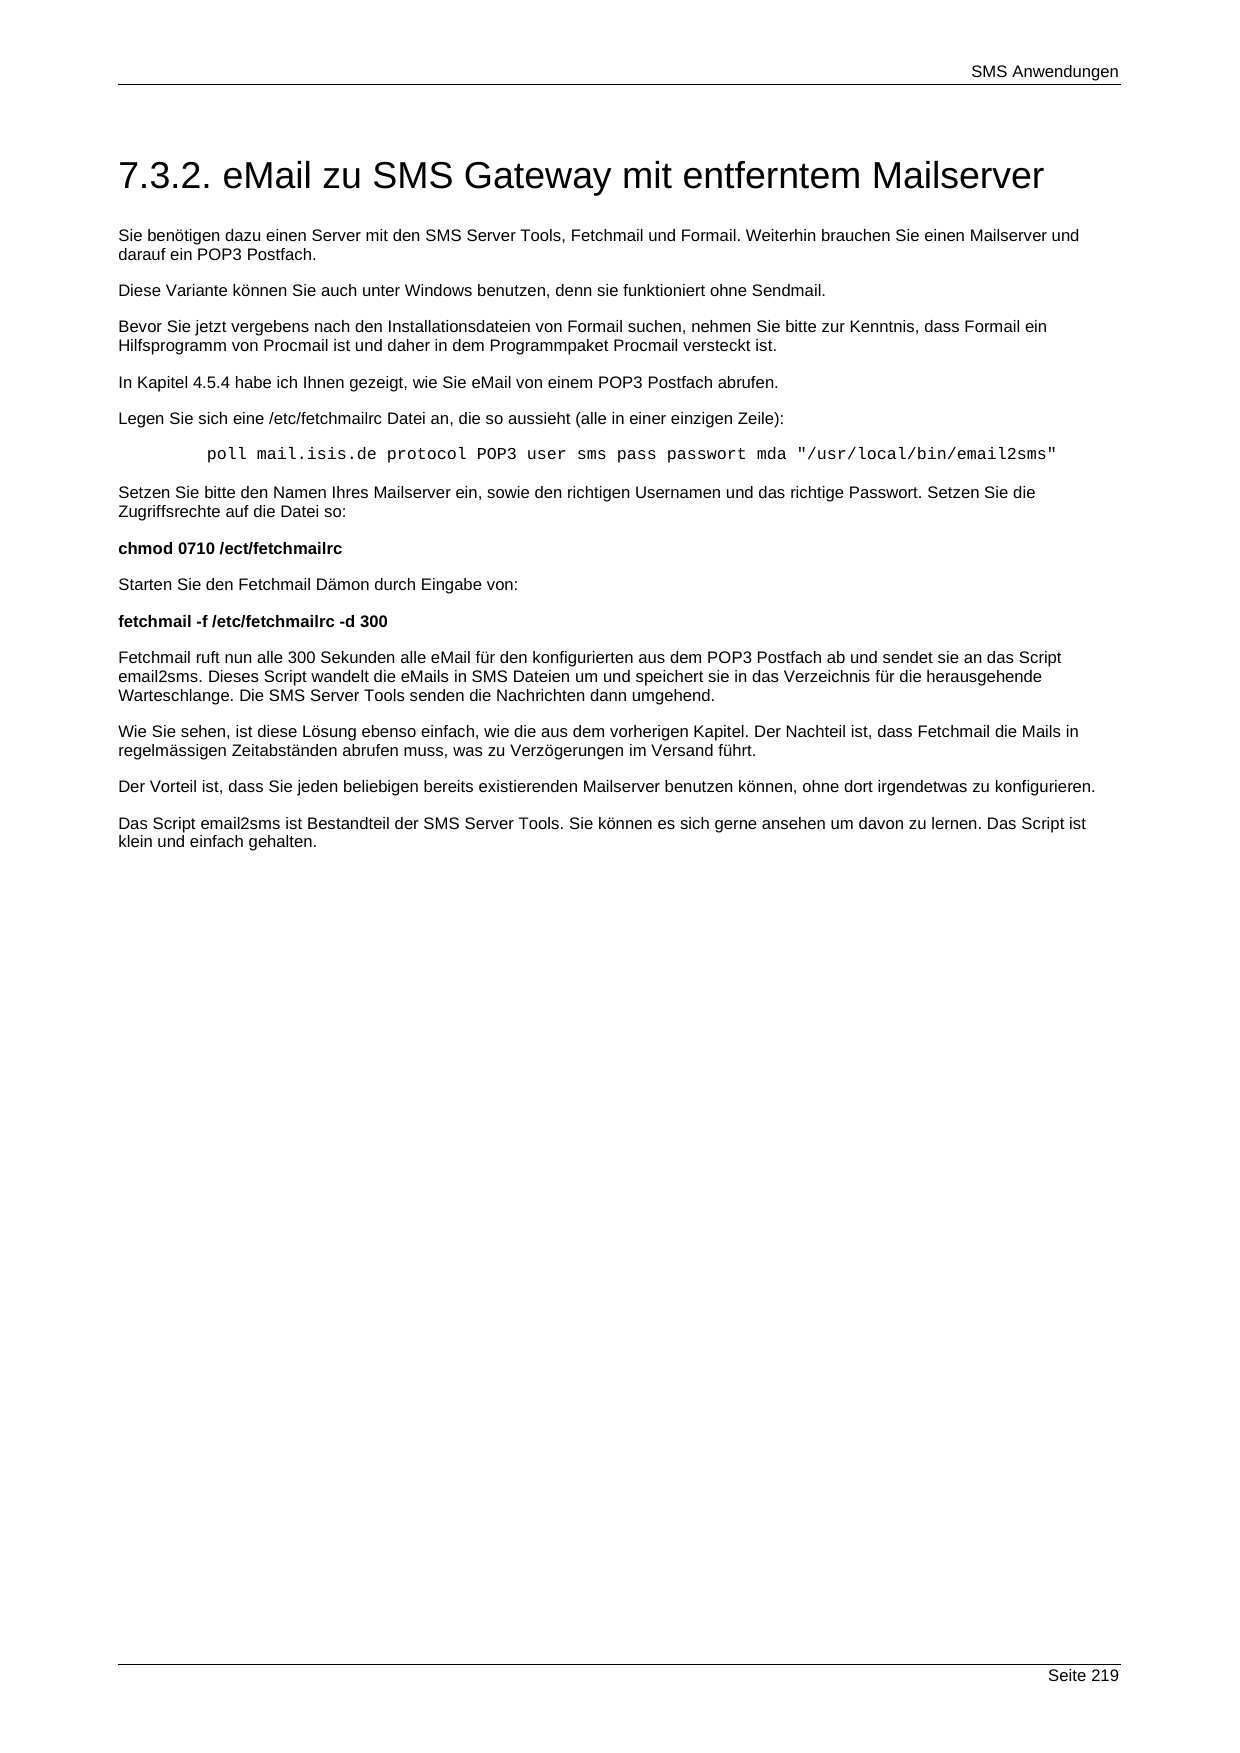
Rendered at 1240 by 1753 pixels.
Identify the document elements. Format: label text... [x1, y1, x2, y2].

text Sie benötigen dazu einen Server mit den SMS Server Tools, Fetchmail und Formail. Weiterhin brauchen Sie einen Mailserver und darauf ein POP3 Postfach. [118, 226, 1121, 263]
text chmod 0710 /ect/fetchmailrc [118, 539, 1121, 558]
text poll mail.isis.de protocol POP3 user sms pass passwort mda "/usr/local/bin/email2sms" [207, 446, 1121, 465]
subtitle eMail zu SMS Gateway mit entferntem Mailserver [118, 154, 1121, 196]
text fetchmail -f /etc/fetchmailrc -d 300 [118, 612, 1121, 631]
text Legen Sie sich eine /etc/fetchmailrc Datei an, die so aussieht (alle in einer einzigen Zeile): [118, 409, 1121, 428]
text Setzen Sie bitte den Namen Ihres Mailserver ein, sowie den richtigen Usernamen und das richtige Passwort. Setzen Sie die Zugriffsrechte auf die Datei so: [118, 484, 1121, 521]
text Starten Sie den Fetchmail Dämon durch Eingabe von: [118, 575, 1121, 594]
text Bevor Sie jetzt vergebens nach den Installationsdateien von Formail suchen, nehmen Sie bitte zur Kenntnis, dass Formail ein Hilfsprogramm von Procmail ist und daher in dem Programmpaket Procmail versteckt ist. [118, 318, 1121, 355]
text In Kapitel 4.5.4 habe ich Ihnen gezeigt, wie Sie eMail von einem POP3 Postfach abrufen. [118, 373, 1121, 392]
text Wie Sie sehen, ist diese Lösung ebenso einfach, wie die aus dem vorherigen Kapitel. Der Nachteil ist, dass Fetchmail die Mails in regelmässigen Zeitabständen abrufen muss, was zu Verzögerungen im Versand führt. [118, 722, 1121, 760]
text Diese Variante können Sie auch unter Windows benutzen, denn sie funktioniert ohne Sendmail. [118, 281, 1121, 300]
text Das Script email2sms ist Bestandteil der SMS Server Tools. Sie können es sich gerne ansehen um davon zu lernen. Das Script ist klein und einfach gehalten. [118, 814, 1121, 851]
text Fetchmail ruft nun alle 300 Sekunden alle eMail für den konfigurierten aus dem POP3 Postfach ab und sendet sie an das Script email2sms. Dieses Script wandelt die eMails in SMS Dateien um und speichert sie in das Verzeichnis für die herausgehende Warteschlange. Die SMS Server Tools senden die Nachrichten dann umgehend. [118, 648, 1121, 704]
text Der Vorteil ist, dass Sie jeden beliebigen bereits existierenden Mailserver benutzen können, ohne dort irgendetwas zu konfigurieren. [118, 777, 1121, 796]
